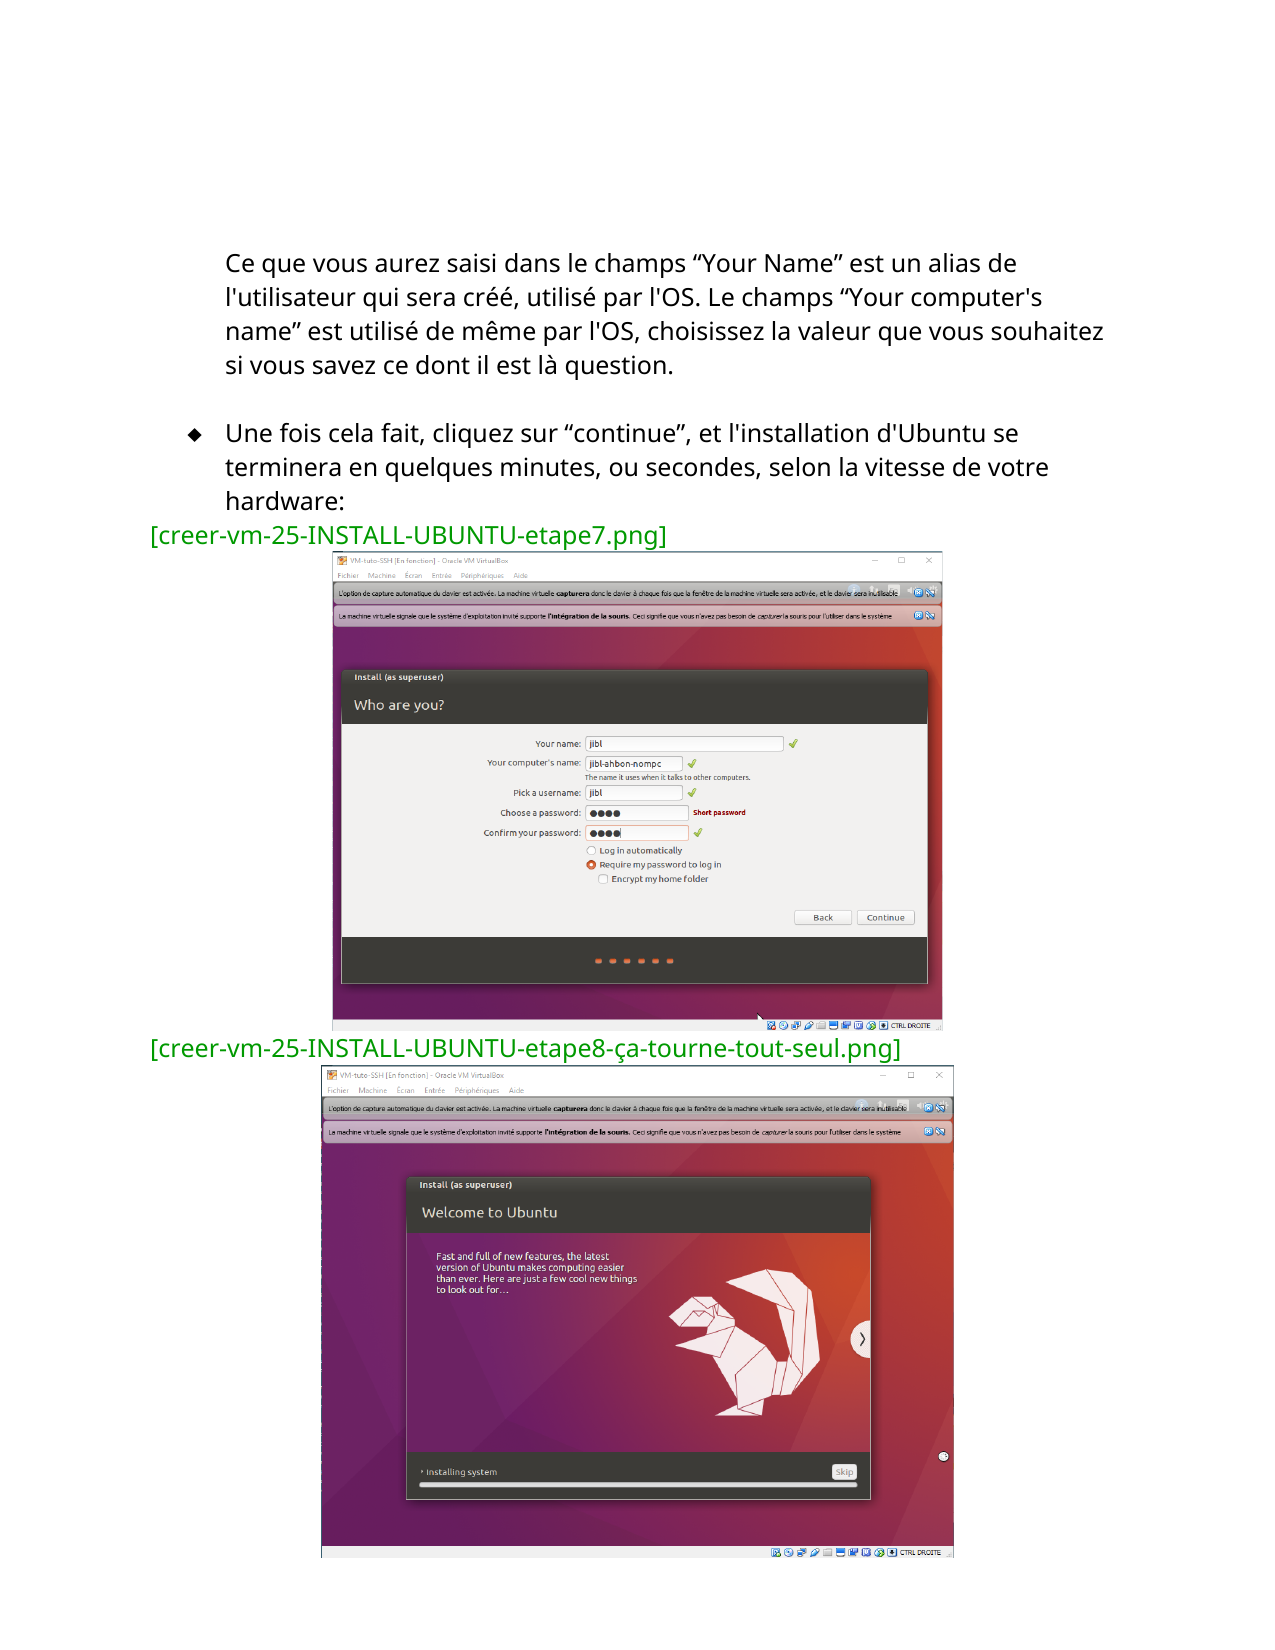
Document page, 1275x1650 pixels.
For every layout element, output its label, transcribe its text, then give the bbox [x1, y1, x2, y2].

text Ce que vous aurez saisi dans le champs “Your Name” est un alias de l'utilisateur qui sera créé, utilisé par l'OS. Le champs “Your computer's name” est utilisé de même par l'OS, choisissez la valeur que vous souhaitez si vous savez ce dont il est là question. [225, 245, 1125, 382]
picture [321, 1065, 954, 1558]
list Une fois cela fait, cliquez sur “continue”, et l'installation d'Ubuntu se terminera en quelques minutes, ou secondes, selon la vitesse de votre hardware: [187, 416, 1125, 518]
picture [332, 551, 943, 1031]
text [creer-vm-25-INSTALL-UBUNTU-etape8-ça-tourne-tout-seul.png] [150, 1031, 1125, 1065]
text [creer-vm-25-INSTALL-UBUNTU-etape7.png] [150, 518, 1125, 552]
